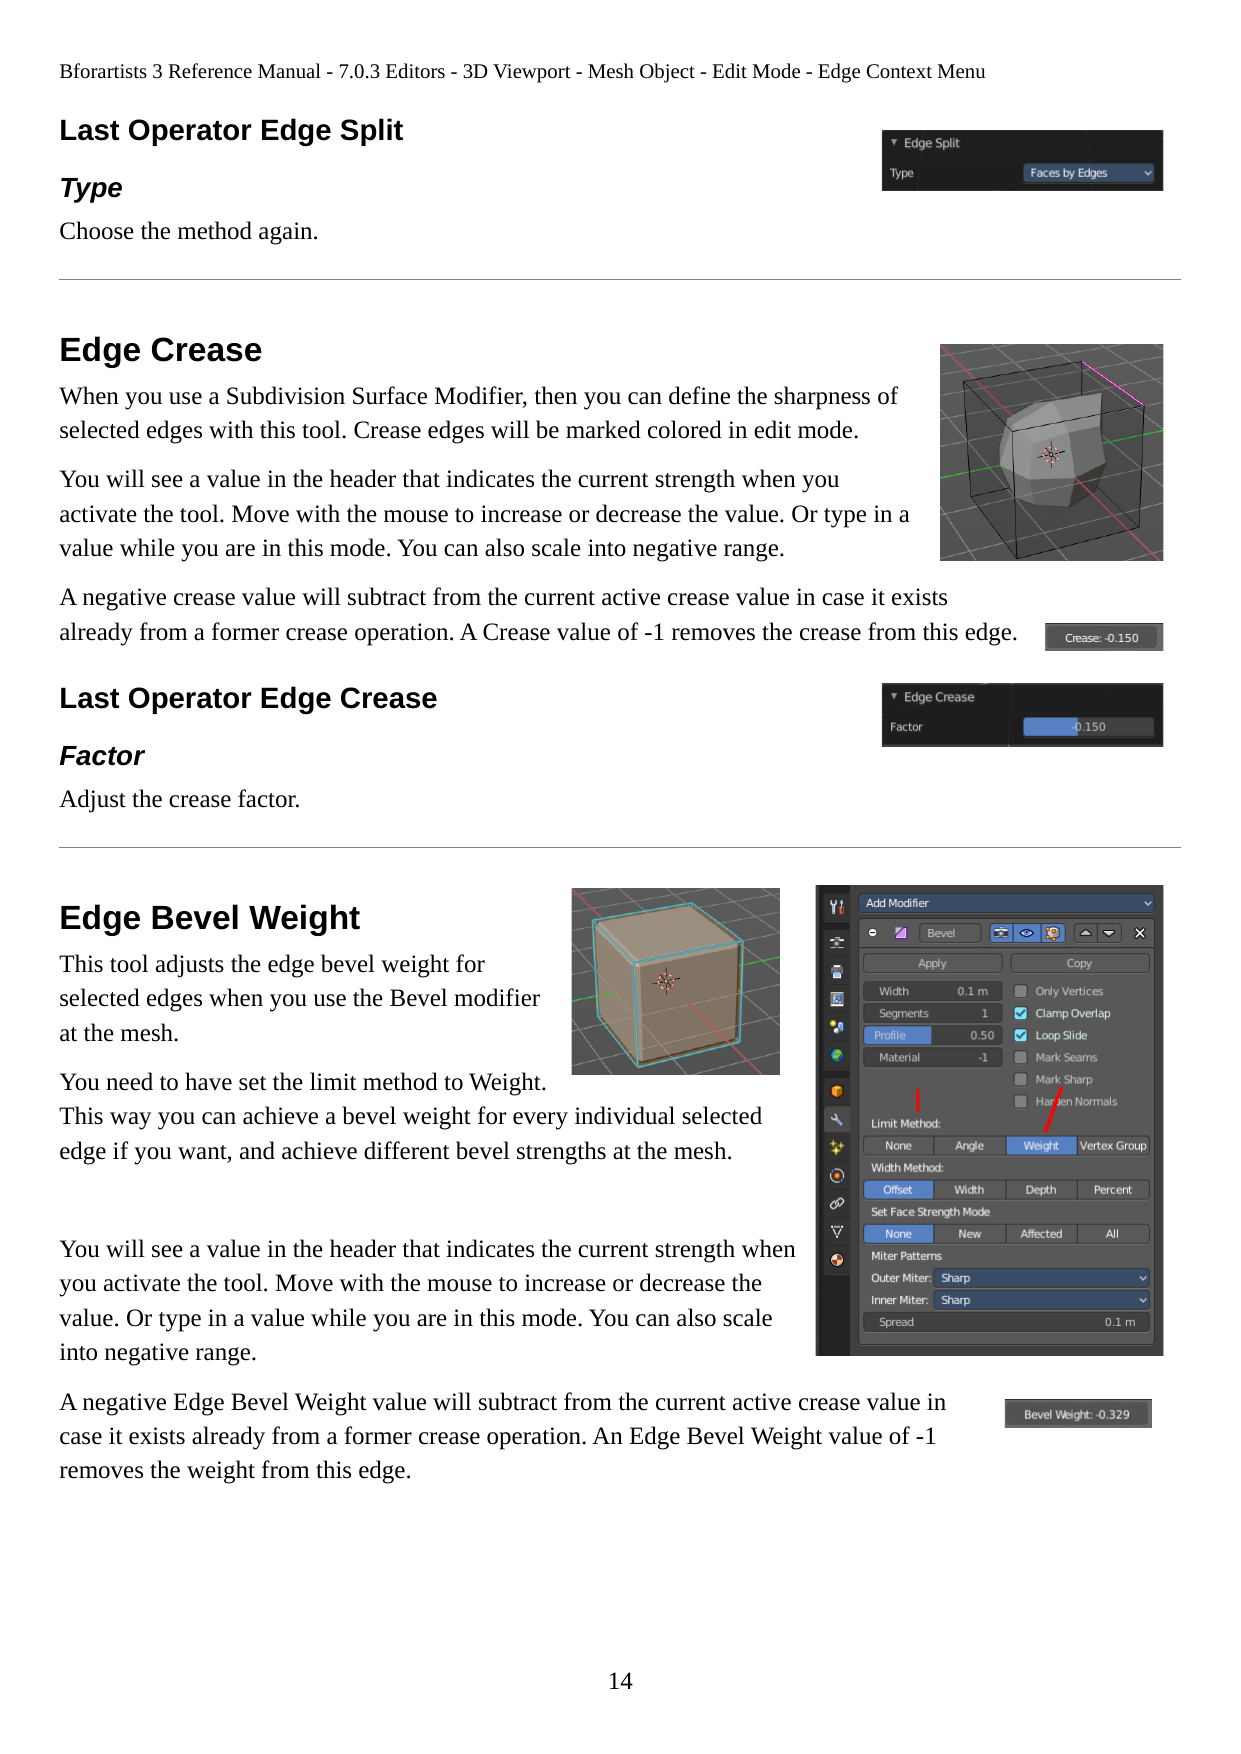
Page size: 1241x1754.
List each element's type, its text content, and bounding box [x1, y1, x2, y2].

subtitle [780, 898, 815, 936]
subtitle Last Operator Edge Crease [59, 681, 1181, 714]
subtitle Last Operator Edge Split [59, 113, 1181, 146]
picture [940, 344, 1164, 561]
text You will see a value in the header that indicates the current strength when you activate the tool. Move with the mouse to increase or decrease the value. Or type in a value while you are in this mode. You can also scale into negative range. [59, 464, 1181, 562]
picture [1004, 1399, 1152, 1428]
picture [571, 888, 780, 1075]
text Choose the method again. [59, 216, 1181, 244]
text Adjust the crease factor. [59, 784, 1181, 812]
text [780, 949, 815, 1047]
subtitle [1164, 898, 1181, 936]
subtitle Edge Crease [59, 330, 1181, 368]
subtitle Factor [59, 739, 1181, 771]
picture [1045, 623, 1164, 651]
subtitle Type [59, 171, 1181, 203]
text This tool adjusts the edge bevel weight for selected edges when you use the Bevel modifier at the mesh. [59, 949, 571, 1047]
text When you use a Subdivision Surface Modifier, then you can define the sharpness of selected edges with this tool. Crease edges will be marked colored in edit mode. [59, 381, 940, 444]
picture [881, 683, 1164, 747]
picture [815, 885, 1164, 1356]
text You will see a value in the header that indicates the current strength when you activate the tool. Move with the mouse to increase or decrease the value. Or type in a value while you are in this mode. You can also scale into negative range. [59, 1234, 1181, 1366]
text A negative Edge Bevel Weight value will subtract from the current active crease value in case it exists already from a former crease operation. An Edge Bevel Weight value of -1 removes the weight from this edge. [59, 1387, 1181, 1484]
text A negative crease value will subtract from the current active crease value in case it exists already from a former crease operation. A Crease value of -1 removes the crease from this edge. [59, 582, 1181, 646]
text You need to have set the limit method to Weight. This way you can achieve a bevel weight for every individual selected edge if you want, and achieve different bevel strengths at the mesh. [59, 1067, 815, 1165]
subtitle Edge Bevel Weight [59, 898, 571, 936]
picture [881, 130, 1164, 191]
